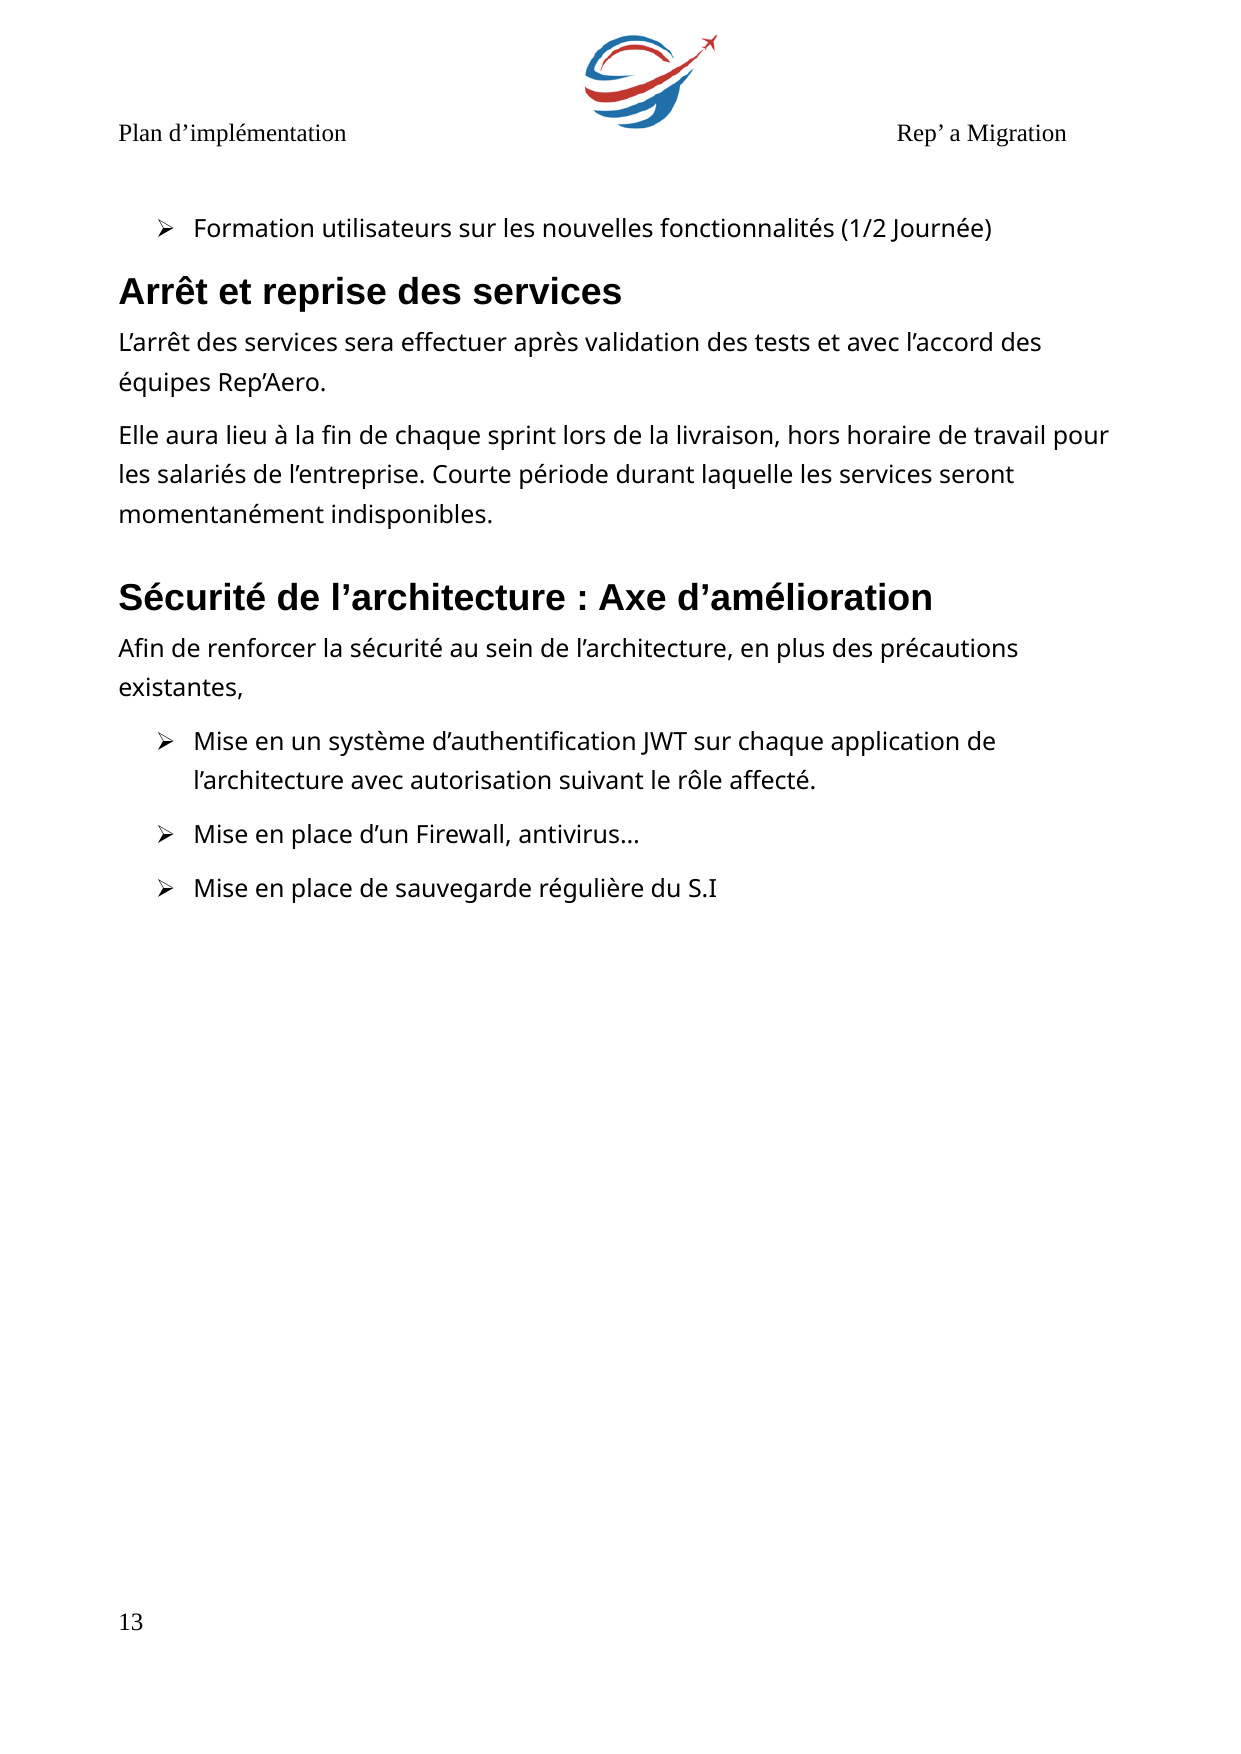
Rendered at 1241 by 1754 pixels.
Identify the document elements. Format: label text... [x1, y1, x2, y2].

subtitle Arrêt et reprise des services [118, 269, 1122, 313]
list Formation utilisateurs sur les nouvelles fonctionnalités (1/2 Journée) [156, 210, 1122, 244]
text Elle aura lieu à la fin de chaque sprint lors de la livraison, hors horaire de travail pour les salariés de l’entreprise. Courte période durant laquelle les services seront momentanément indisponibles. [118, 418, 1122, 530]
list Mise en un système d’authentification JWT sur chaque application de l’architecture avec autorisation suivant le rôle affecté. [156, 724, 1122, 797]
list Mise en place de sauvegarde régulière du S.I [156, 870, 1122, 904]
list Mise en place d’un Firewall, antivirus… [156, 817, 1122, 851]
picture [577, 14, 723, 155]
text L’arrêt des services sera effectuer après validation des tests et avec l’accord des équipes Rep’Aero. [118, 325, 1122, 398]
text Afin de renforcer la sécurité au sein de l’architecture, en plus des précautions existantes, [118, 631, 1122, 704]
subtitle Sécurité de l’architecture : Axe d’amélioration [118, 575, 1122, 618]
